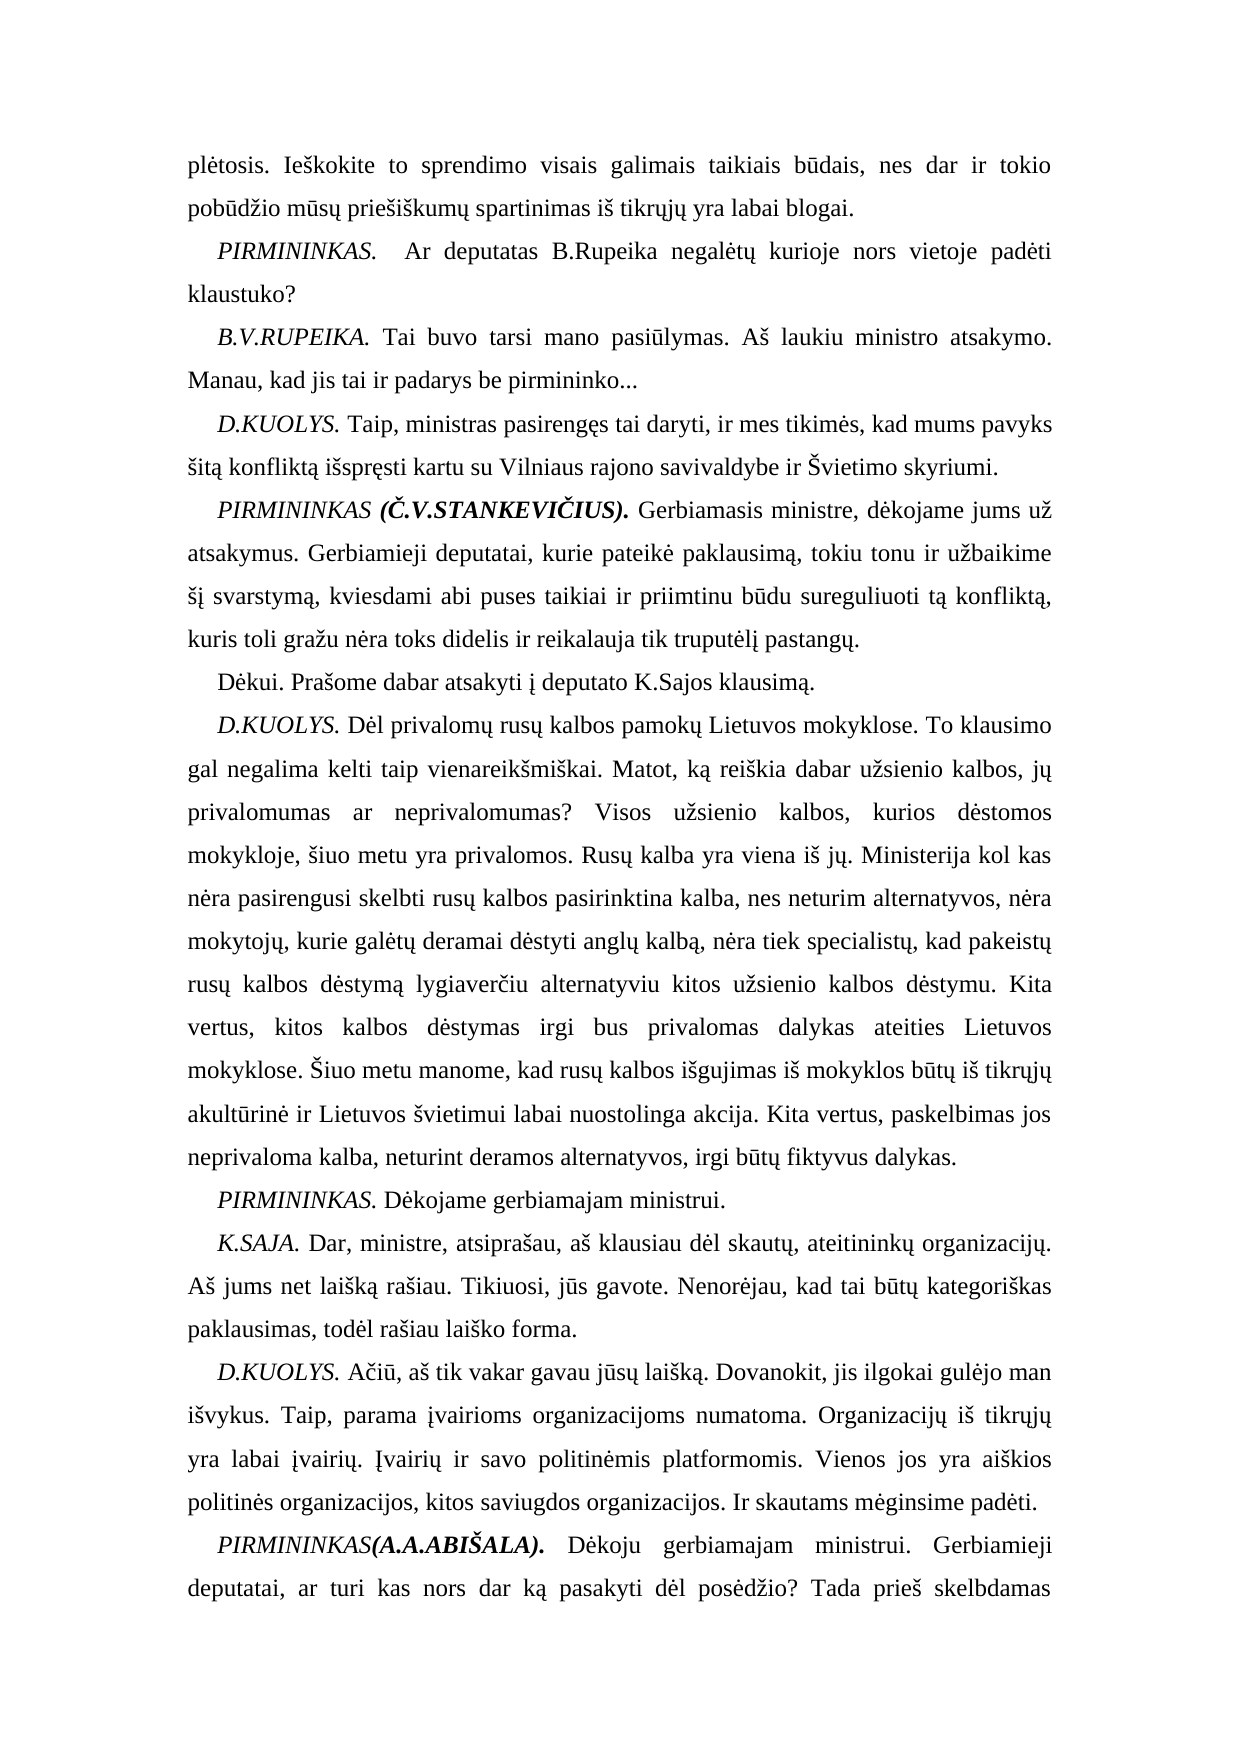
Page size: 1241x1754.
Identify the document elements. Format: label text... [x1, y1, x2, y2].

text Dėkui. Prašome dabar atsakyti į deputato K.Sajos klausimą. [187, 667, 1053, 696]
text B.V.RUPEIKA. Tai buvo tarsi mano pasiūlymas. Aš laukiu ministro atsakymo. Manau, kad jis tai ir padarys be pirmininko... [187, 322, 1053, 394]
text D.KUOLYS. Taip, ministras pasirengęs tai daryti, ir mes tikimės, kad mums pavyks šitą konfliktą išspręsti kartu su Vilniaus rajono savivaldybe ir Švietimo skyriumi. [187, 409, 1053, 481]
text D.KUOLYS. Dėl privalomų rusų kalbos pamokų Lietuvos mokyklose. To klausimo gal negalima kelti taip vienareikšmiškai. Matot, ką reiškia dabar užsienio kalbos, jų privalomumas ar neprivalomumas? Visos užsienio kalbos, kurios dėstomos mokykloje, šiuo metu yra privalomos. Rusų kalba yra viena iš jų. Ministerija kol kas nėra pasirengusi skelbti rusų kalbos pasirinktina kalba, nes neturim alternatyvos, nėra mokytojų, kurie galėtų deramai dėstyti anglų kalbą, nėra tiek specialistų, kad pakeistų rusų kalbos dėstymą lygiaverčiu alternatyviu kitos užsienio kalbos dėstymu. Kita vertus, kitos kalbos dėstymas irgi bus privalomas dalykas ateities Lietuvos mokyklose. Šiuo metu manome, kad rusų kalbos išgujimas iš mokyklos būtų iš tikrųjų akultūrinė ir Lietuvos švietimui labai nuostolinga akcija. Kita vertus, paskelbimas jos neprivaloma kalba, neturint deramos alternatyvos, irgi būtų fiktyvus dalykas. [187, 711, 1053, 1171]
text D.KUOLYS. Ačiū, aš tik vakar gavau jūsų laišką. Dovanokit, jis ilgokai gulėjo man išvykus. Taip, parama įvairioms organizacijoms numatoma. Organizacijų iš tikrųjų yra labai įvairių. Įvairių ir savo politinėmis platformomis. Vienos jos yra aiškios politinės organizacijos, kitos saviugdos organi­zacijos. Ir skautams mėginsime padėti. [187, 1357, 1053, 1516]
text plėtosis. Ieškokite to sprendimo visais galimais taikiais būdais, nes dar ir tokio pobūdžio mūsų priešiškumų spartinimas iš tikrųjų yra labai blogai. [187, 150, 1053, 222]
text PIRMININKAS. Ar deputatas B.Rupeika negalėtų kurioje nors vietoje padėti klaustuko? [187, 236, 1053, 308]
text PIRMININKAS. Dėkojame gerbiamajam ministrui. [187, 1185, 1053, 1214]
text PIRMININKAS(A.A.ABIŠALA). Dėkoju gerbiamajam ministrui. Gerbiamieji deputatai, ar turi kas nors dar ką pasakyti dėl posėdžio? Tada prieš skelbdamas [187, 1530, 1053, 1602]
text K.SAJA. Dar, ministre, atsiprašau, aš klausiau dėl skautų, ateitininkų organizacijų. Aš jums net laišką rašiau. Tikiuosi, jūs gavote. Nenorėjau, kad tai būtų kategoriškas paklausimas, todėl rašiau laiško forma. [187, 1228, 1053, 1343]
text PIRMININKAS (Č.V.STANKEVIČIUS). Gerbiamasis ministre, dėkojame jums už atsakymus. Gerbiamieji deputatai, kurie pateikė paklausimą, tokiu tonu ir užbaikime šį svarstymą, kviesdami abi puses taikiai ir priimtinu būdu sureguliuoti tą konfliktą, kuris toli gražu nėra toks didelis ir reikalauja tik truputėlį pastangų. [187, 495, 1053, 653]
